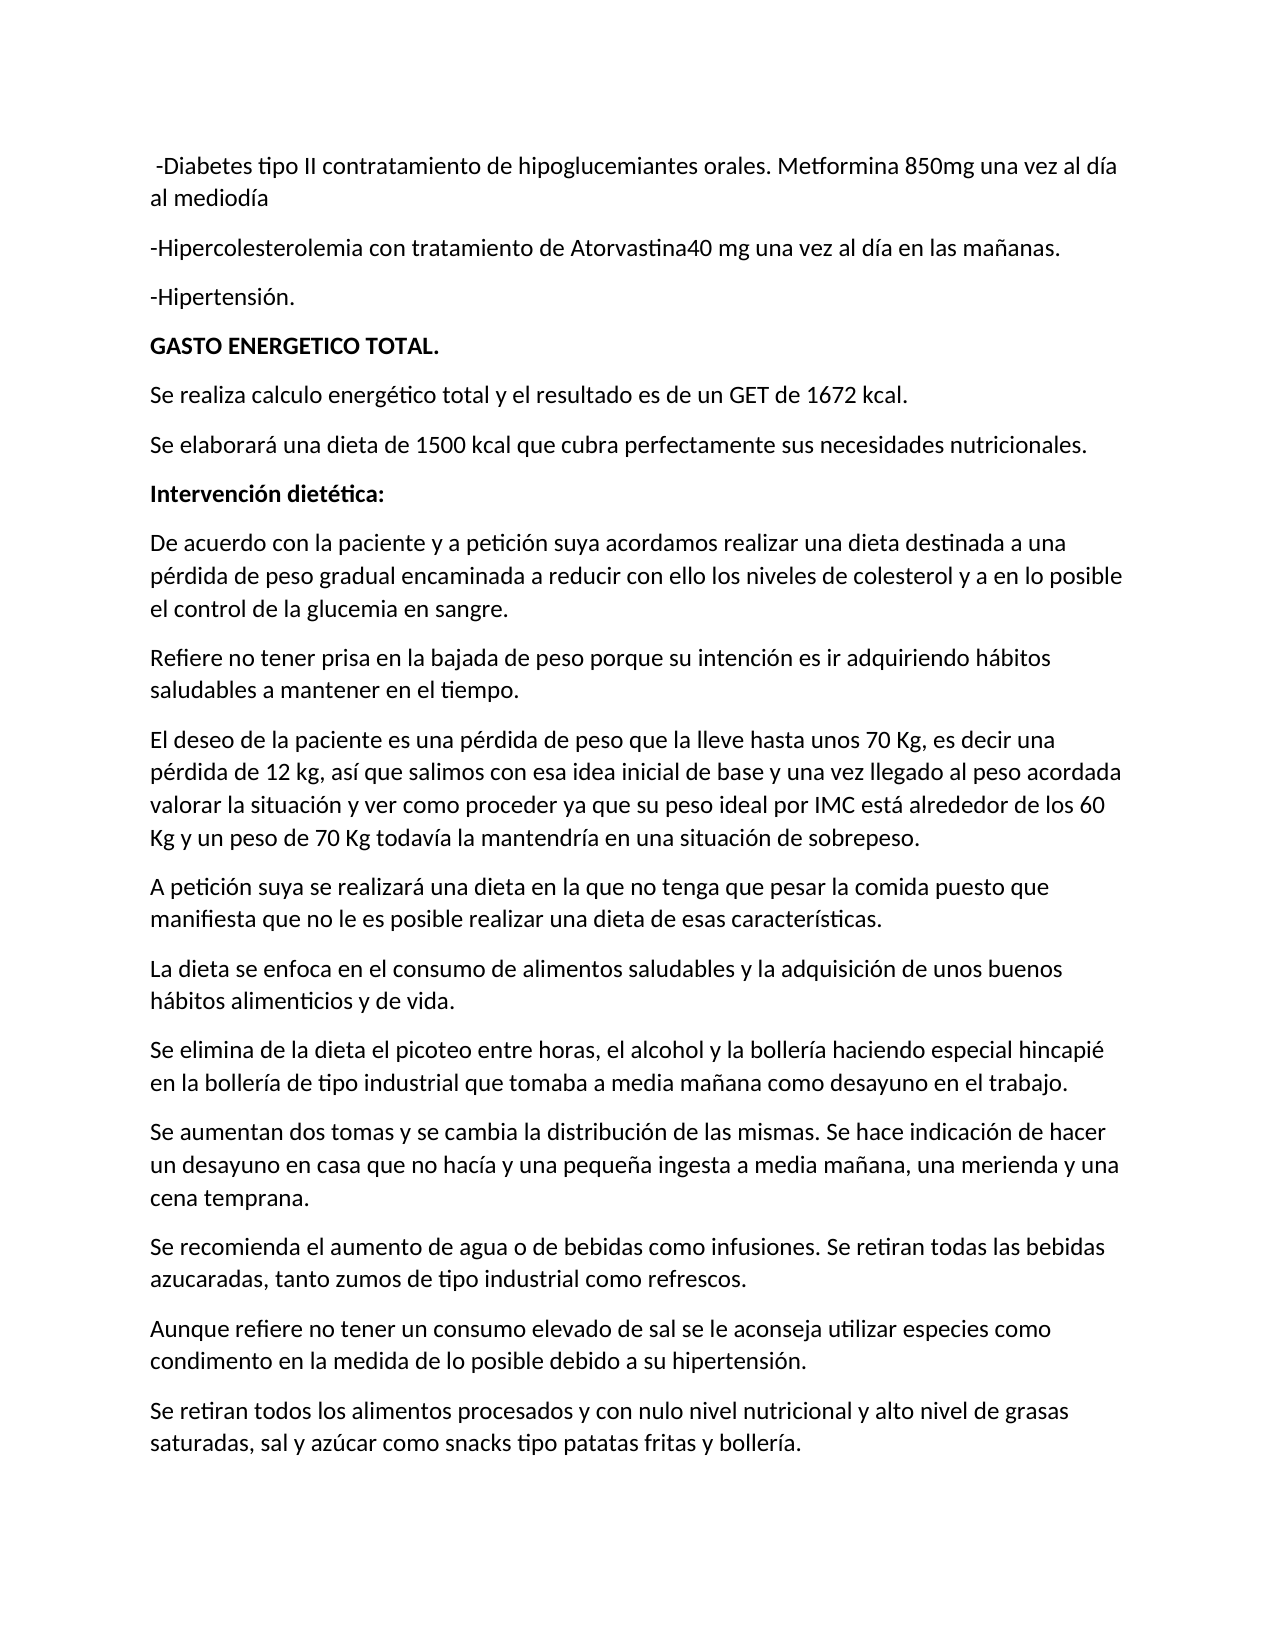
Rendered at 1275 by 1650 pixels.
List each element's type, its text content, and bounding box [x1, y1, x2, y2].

text Se elaborará una dieta de 1500 kcal que cubra perfectamente sus necesidades nutricionales. [150, 429, 1125, 459]
text -Hipertensión. [150, 281, 1125, 312]
text -Hipercolesterolemia con tratamiento de Atorvastina40 mg una vez al día en las mañanas. [150, 232, 1125, 262]
text Se aumentan dos tomas y se cambia la distribución de las mismas. Se hace indicación de hacer un desayuno en casa que no hacía y una pequeña ingesta a media mañana, una merienda y una cena temprana. [150, 1117, 1125, 1212]
text De acuerdo con la paciente y a petición suya acordamos realizar una dieta destinada a una pérdida de peso gradual encaminada a reducir con ello los niveles de colesterol y a en lo posible el control de la glucemia en sangre. [150, 527, 1125, 623]
text El deseo de la paciente es una pérdida de peso que la lleve hasta unos 70 Kg, es decir una pérdida de 12 kg, así que salimos con esa idea inicial de base y una vez llegado al peso acordada valorar la situación y ver como proceder ya que su peso ideal por IMC está alrededor de los 60 Kg y un peso de 70 Kg todavía la mantendría en una situación de sobrepeso. [150, 724, 1125, 852]
text Intervención dietética: [150, 478, 1125, 509]
text La dieta se enfoca en el consumo de alimentos saludables y la adquisición de unos buenos hábitos alimenticios y de vida. [150, 953, 1125, 1016]
text GASTO ENERGETICO TOTAL. [150, 330, 1125, 361]
text Se retiran todos los alimentos procesados y con nulo nivel nutricional y alto nivel de grasas saturadas, sal y azúcar como snacks tipo patatas fritas y bollería. [150, 1395, 1125, 1458]
text Se realiza calculo energético total y el resultado es de un GET de 1672 kcal. [150, 380, 1125, 410]
text Se recomienda el aumento de agua o de bebidas como infusiones. Se retiran todas las bebidas azucaradas, tanto zumos de tipo industrial como refrescos. [150, 1231, 1125, 1294]
text Refiere no tener prisa en la bajada de peso porque su intención es ir adquiriendo hábitos saludables a mantener en el tiempo. [150, 642, 1125, 705]
text -Diabetes tipo II contratamiento de hipoglucemiantes orales. Metformina 850mg una vez al día al mediodía [150, 150, 1125, 213]
text Aunque refiere no tener un consumo elevado de sal se le aconseja utilizar especies como condimento en la medida de lo posible debido a su hipertensión. [150, 1313, 1125, 1376]
text Se elimina de la dieta el picoteo entre horas, el alcohol y la bollería haciendo especial hincapié en la bollería de tipo industrial que tomaba a media mañana como desayuno en el trabajo. [150, 1035, 1125, 1098]
text A petición suya se realizará una dieta en la que no tenga que pesar la comida puesto que manifiesta que no le es posible realizar una dieta de esas características. [150, 871, 1125, 934]
